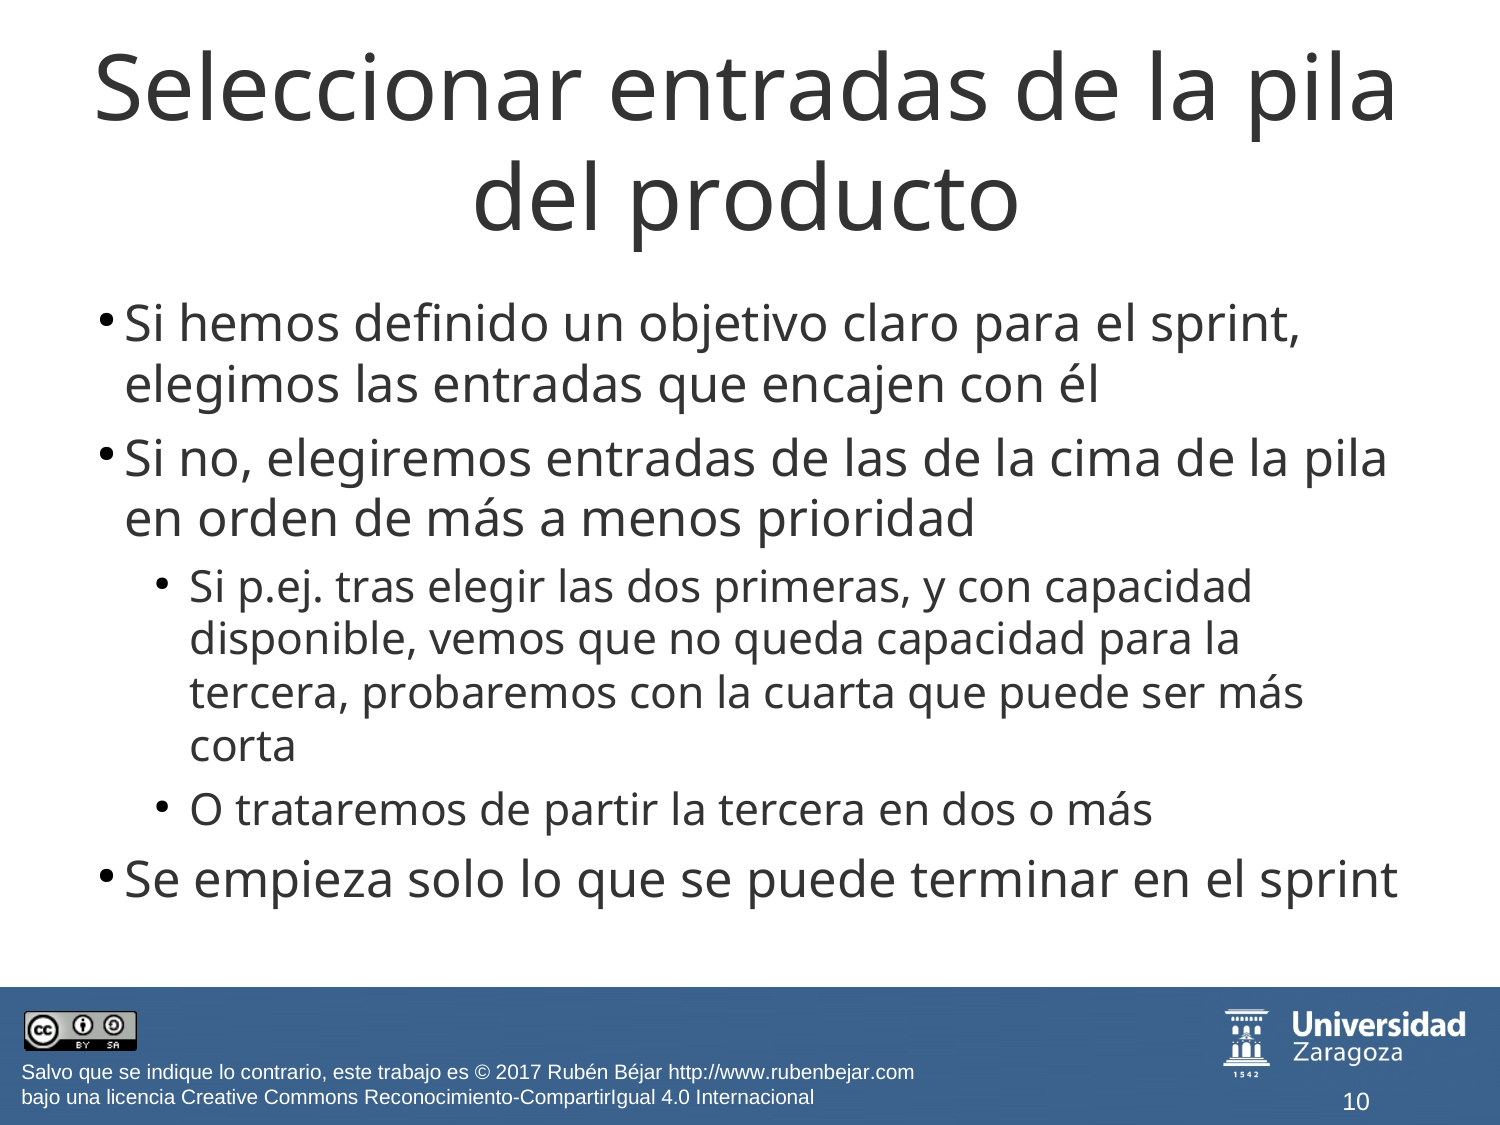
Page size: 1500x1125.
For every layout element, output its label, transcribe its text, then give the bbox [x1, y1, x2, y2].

list Si hemos definido un objetivo claro para el sprint, elegimos las entradas que encajen con él Si no, elegiremos entradas de las de la cima de la pila en orden de más a menos prioridad Si p.ej. tras elegir las dos primeras, y con capacidad disponible, vemos que no queda capacidad para la tercera, probaremos con la cuarta que puede ser más corta O trataremos de partir la tercera en dos o más Se empieza solo lo que se puede terminar en el sprint [82, 283, 1418, 957]
picture [0, 987, 1500, 1125]
title Seleccionar entradas de la pila del producto [74, 21, 1420, 257]
